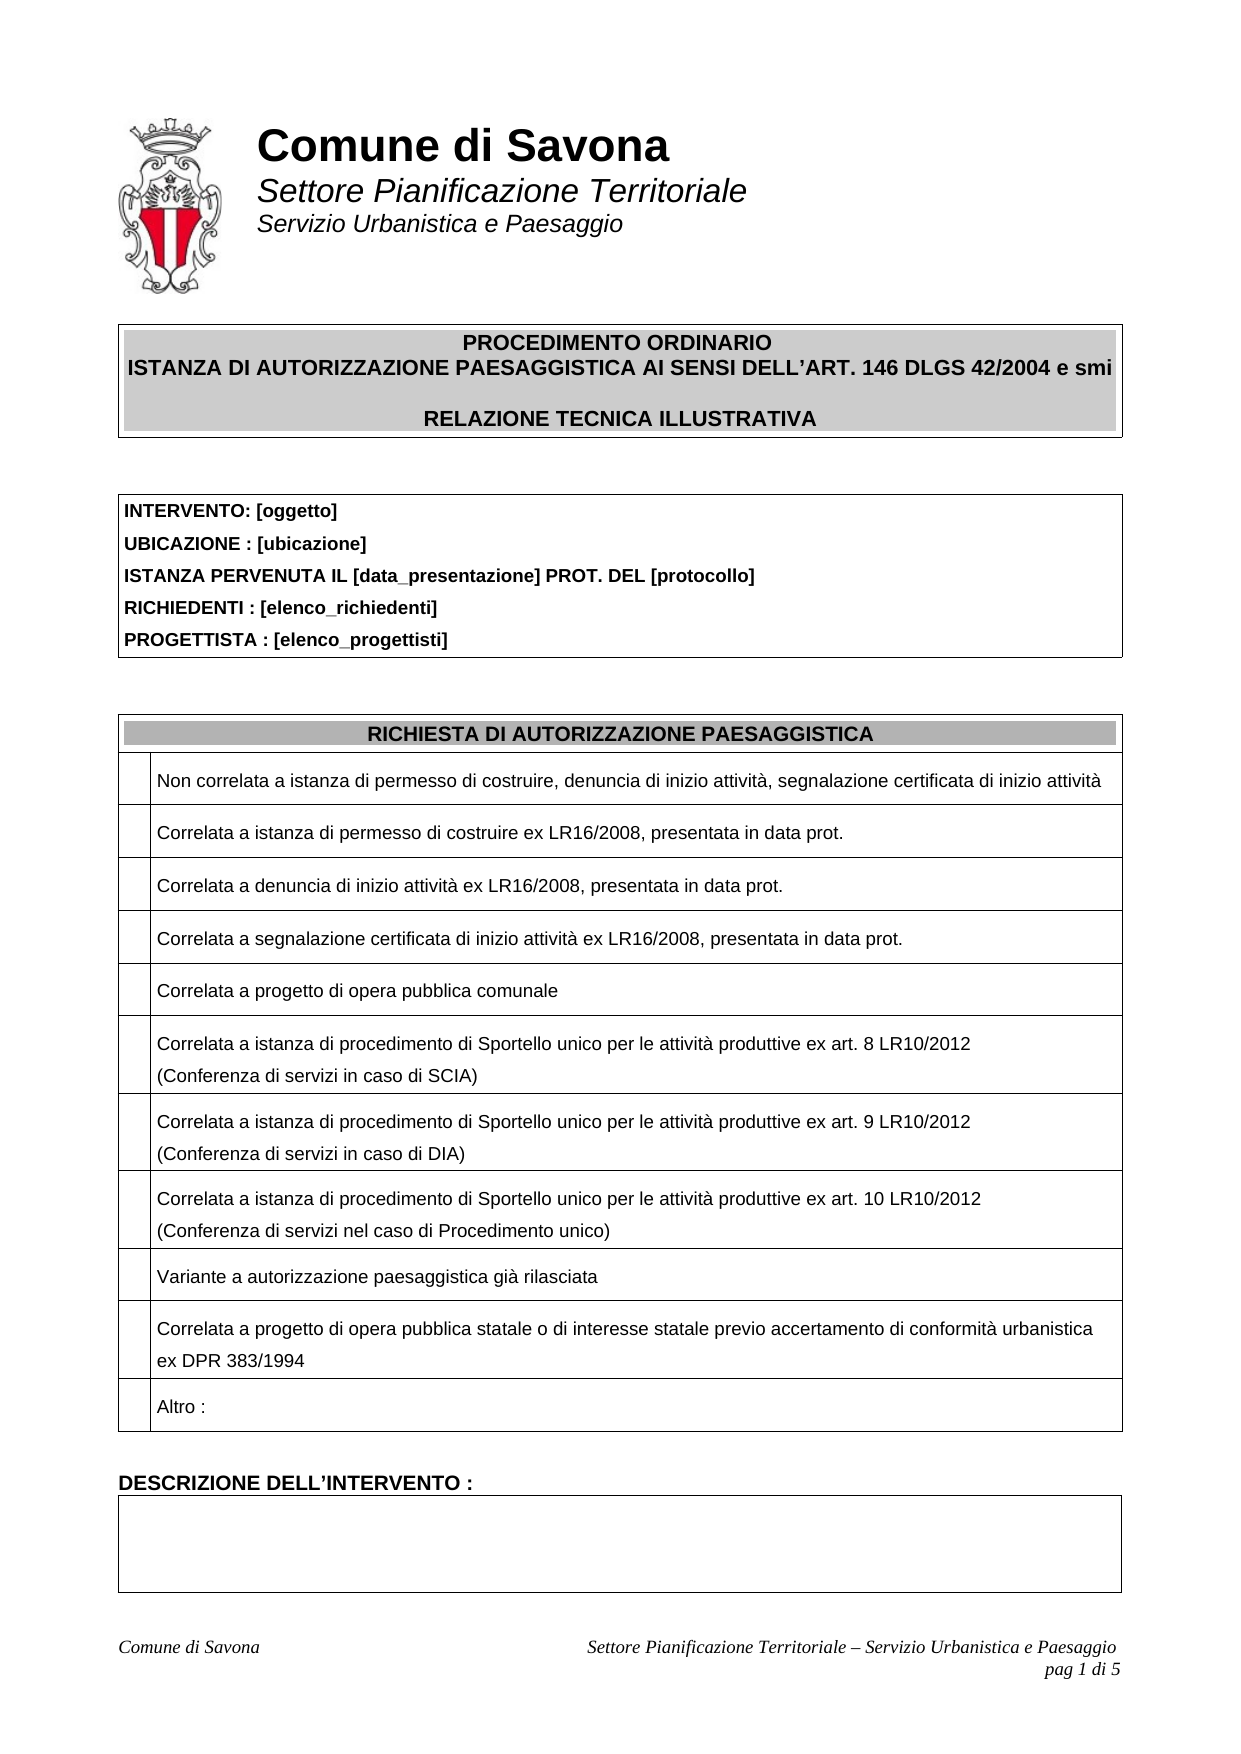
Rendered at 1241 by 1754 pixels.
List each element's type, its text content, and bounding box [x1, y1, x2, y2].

picture [118, 118, 222, 294]
table_header RICHIESTA DI AUTORIZZAZIONE PAESAGGISTICA [119, 715, 1122, 752]
table_cell [119, 911, 150, 962]
table_cell [119, 1094, 150, 1170]
table_cell Correlata a istanza di permesso di costruire ex LR16/2008, presentata in data prot. [151, 805, 1122, 857]
table_header PROCEDIMENTO ORDINARIO ISTANZA DI AUTORIZZAZIONE PAESAGGISTICA AI SENSI DELL’ART. 146 DLGS 42/2004 e smi RELAZIONE TECNICA ILLUSTRATIVA [119, 325, 1122, 437]
table_cell Correlata a istanza di procedimento di Sportello unico per le attività produttive ex art. 10 LR10/2012 (Conferenza di servizi nel caso di Procedimento unico) [151, 1171, 1122, 1248]
table_cell Correlata a istanza di procedimento di Sportello unico per le attività produttive ex art. 8 LR10/2012 (Conferenza di servizi in caso di SCIA) [151, 1016, 1122, 1093]
table_header [119, 1496, 1121, 1592]
table_cell [119, 964, 150, 1015]
table_cell [119, 1249, 150, 1300]
table_cell Correlata a denuncia di inizio attività ex LR16/2008, presentata in data prot. [151, 858, 1122, 910]
table_cell [119, 1016, 150, 1093]
table_cell Correlata a progetto di opera pubblica comunale [151, 964, 1122, 1015]
table_cell Non correlata a istanza di permesso di costruire, denuncia di inizio attività, segnalazione certificata di inizio attività [151, 753, 1122, 804]
table_header INTERVENTO: [oggetto] UBICAZIONE : [ubicazione] ISTANZA PERVENUTA IL [data_presentazione] PROT. DEL [protocollo] RICHIEDENTI : [elenco_richiedenti] PROGETTISTA : [elenco_progettisti] [119, 495, 1122, 657]
table_cell [119, 1171, 150, 1248]
table_cell Correlata a progetto di opera pubblica statale o di interesse statale previo accertamento di conformità urbanistica ex DPR 383/1994 [151, 1301, 1122, 1378]
table_cell [119, 753, 150, 804]
text Settore Pianificazione Territoriale [222, 171, 1122, 209]
table_cell Altro : [151, 1379, 1122, 1431]
text Comune di Savona [222, 118, 1122, 171]
table_cell [119, 858, 150, 910]
table_cell Correlata a istanza di procedimento di Sportello unico per le attività produttive ex art. 9 LR10/2012 (Conferenza di servizi in caso di DIA) [151, 1094, 1122, 1170]
table_cell [119, 1379, 150, 1431]
table_cell Correlata a segnalazione certificata di inizio attività ex LR16/2008, presentata in data prot. [151, 911, 1122, 962]
table_cell [119, 805, 150, 857]
table_cell [119, 1301, 150, 1378]
text DESCRIZIONE DELL’INTERVENTO : [118, 1471, 1122, 1495]
text Servizio Urbanistica e Paesaggio [222, 209, 1122, 238]
table_cell Variante a autorizzazione paesaggistica già rilasciata [151, 1249, 1122, 1300]
